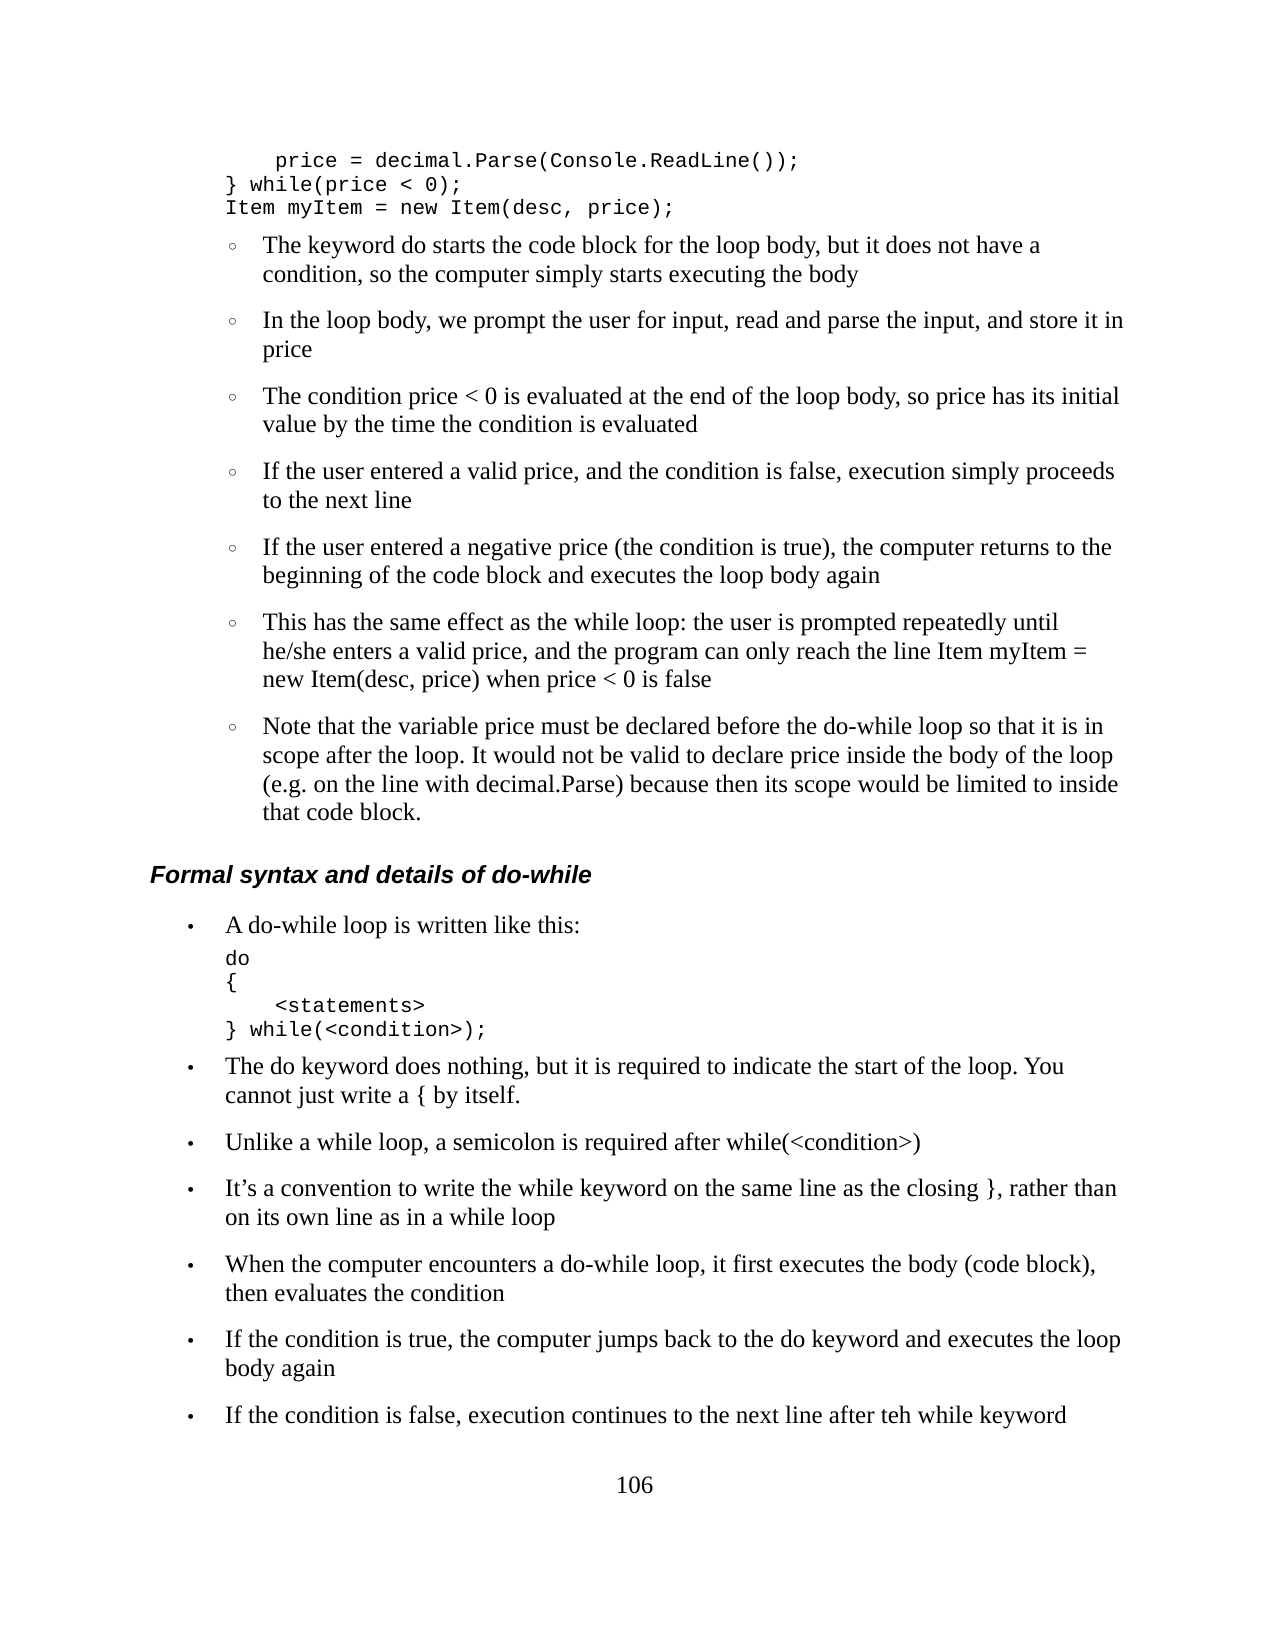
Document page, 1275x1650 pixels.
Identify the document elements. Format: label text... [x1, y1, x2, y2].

list The keyword do starts the code block for the loop body, but it does not have a condition, so the computer simply starts executing the body [225, 230, 1125, 287]
list In the loop body, we prompt the user for input, read and parse the input, and store it in price [225, 305, 1125, 363]
list Note that the variable price must be declared before the do-while loop so that it is in scope after the loop. It would not be valid to declare price inside the body of the loop (e.g. on the line with decimal.Parse) because then its scope would be limited to inside that code block. [225, 711, 1125, 826]
subtitle Formal syntax and details of do-while [150, 860, 1125, 889]
list It’s a convention to write the while keyword on the same line as the closing }, rather than on its own line as in a while loop [187, 1173, 1125, 1231]
list Item myItem = new Item(desc, price); [187, 197, 1125, 221]
list If the condition is false, execution continues to the next line after teh while keyword [187, 1400, 1125, 1428]
list This has the same effect as the while loop: the user is prompted repeatedly until he/she enters a valid price, and the program can only reach the line Item myItem = new Item(desc, price) when price < 0 is false [225, 607, 1125, 693]
list price = decimal.Parse(Console.ReadLine()); [187, 150, 1125, 174]
list } while(<condition>); [187, 1019, 1125, 1042]
list If the user entered a negative price (the condition is true), the computer returns to the beginning of the code block and executes the loop body again [225, 532, 1125, 589]
list } while(price < 0); [187, 174, 1125, 197]
list <statements> [187, 995, 1125, 1019]
list The do keyword does nothing, but it is required to indicate the start of the loop. You cannot just write a { by itself. [187, 1051, 1125, 1109]
list A do-while loop is written like this: [187, 910, 1125, 939]
list { [187, 971, 1125, 995]
list If the user entered a valid price, and the condition is false, execution simply proceeds to the next line [225, 456, 1125, 514]
list If the condition is true, the computer jumps back to the do keyword and executes the loop body again [187, 1324, 1125, 1382]
list do [187, 948, 1125, 971]
list When the computer encounters a do-while loop, it first executes the body (code block), then evaluates the condition [187, 1249, 1125, 1306]
list Unlike a while loop, a semicolon is required after while(<condition>) [187, 1127, 1125, 1156]
list The condition price < 0 is evaluated at the end of the loop body, so price has its initial value by the time the condition is evaluated [225, 381, 1125, 438]
